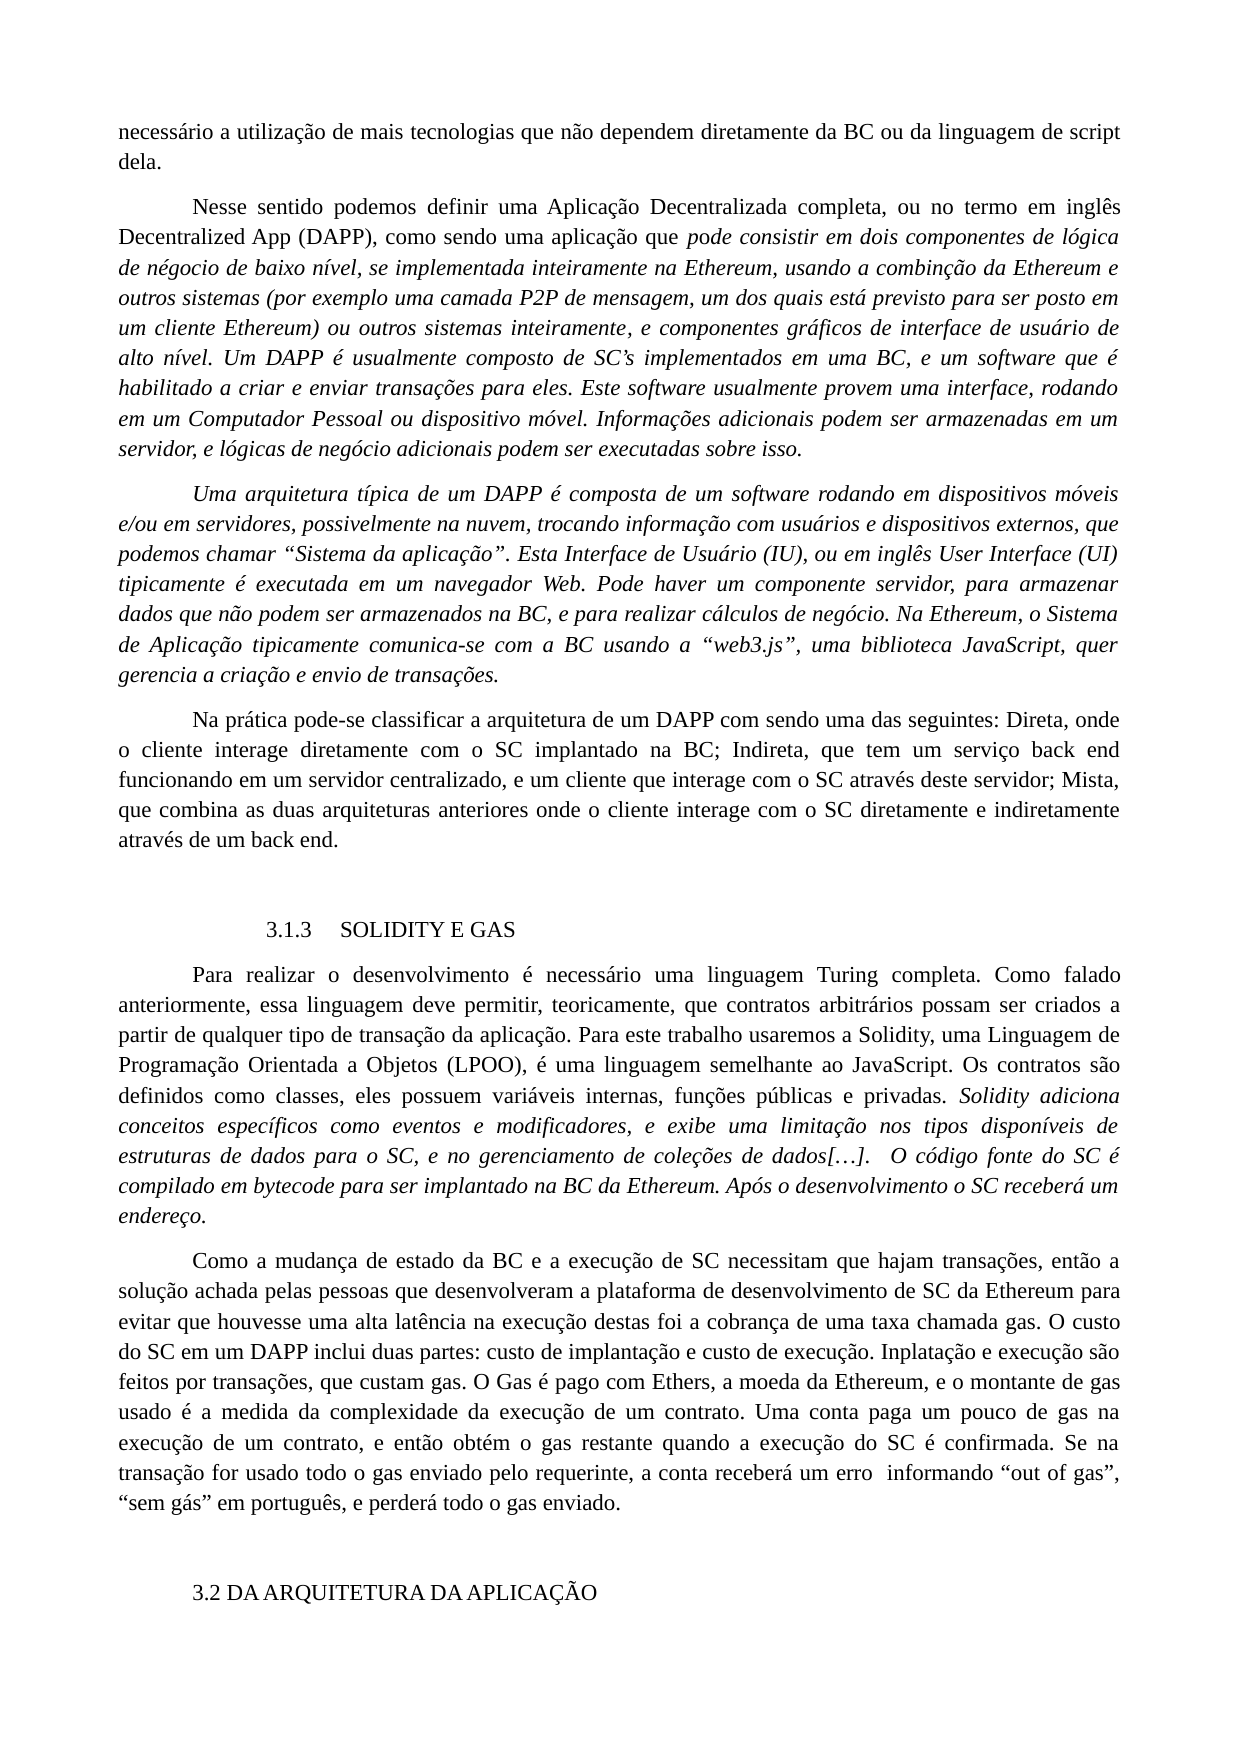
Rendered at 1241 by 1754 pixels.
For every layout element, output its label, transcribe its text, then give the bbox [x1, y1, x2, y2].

text 3.1.3 SOLIDITY E GAS [118, 916, 1122, 942]
text Para realizar o desenvolvimento é necessário uma linguagem Turing completa. Como falado anteriormente, essa linguagem deve permitir, teoricamente, que contratos arbitrários possam ser criados a partir de qualquer tipo de transação da aplicação. Para este trabalho usaremos a Solidity, uma Linguagem de Programação Orientada a Objetos (LPOO), é uma linguagem semelhante ao JavaScript. Os contratos são definidos como classes, eles possuem variáveis internas, funções públicas e privadas. Solidity adiciona conceitos específicos como eventos e modificadores, e exibe uma limitação nos tipos disponíveis de estruturas de dados para o SC, e no gerenciamento de coleções de dados[…]. O código fonte do SC é compilado em bytecode para ser implantado na BC da Ethereum. Após o desenvolvimento o SC receberá um endereço. [118, 961, 1122, 1229]
text Uma arquitetura típica de um DAPP é composta de um software rodando em dispositivos móveis e/ou em servidores, possivelmente na nuvem, trocando informação com usuários e dispositivos externos, que podemos chamar “Sistema da aplicação”. Esta Interface de Usuário (IU), ou em inglês User Interface (UI) tipicamente é executada em um navegador Web. Pode haver um componente servidor, para armazenar dados que não podem ser armazenados na BC, e para realizar cálculos de negócio. Na Ethereum, o Sistema de Aplicação tipicamente comunica-se com a BC usando a “web3.js”, uma biblioteca JavaScript, quer gerencia a criação e envio de transações. [118, 479, 1122, 687]
text Como a mudança de estado da BC e a execução de SC necessitam que hajam transações, então a solução achada pelas pessoas que desenvolveram a plataforma de desenvolvimento de SC da Ethereum para evitar que houvesse uma alta latência na execução destas foi a cobrança de uma taxa chamada gas. O custo do SC em um DAPP inclui duas partes: custo de implantação e custo de execução. Inplatação e execução são feitos por transações, que custam gas. O Gas é pago com Ethers, a moeda da Ethereum, e o montante de gas usado é a medida da complexidade da execução de um contrato. Uma conta paga um pouco de gas na execução de um contrato, e então obtém o gas restante quando a execução do SC é confirmada. Se na transação for usado todo o gas enviado pelo requerinte, a conta receberá um erro informando “out of gas”, “sem gás” em português, e perderá todo o gas enviado. [118, 1247, 1122, 1515]
text necessário a utilização de mais tecnologias que não dependem diretamente da BC ou da linguagem de script dela. [118, 118, 1122, 175]
text Na prática pode-se classificar a arquitetura de um DAPP com sendo uma das seguintes: Direta, onde o cliente interage diretamente com o SC implantado na BC; Indireta, que tem um serviço back end funcionando em um servidor centralizado, e um cliente que interage com o SC através deste servidor; Mista, que combina as duas arquiteturas anteriores onde o cliente interage com o SC diretamente e indiretamente através de um back end. [118, 706, 1122, 853]
text Nesse sentido podemos definir uma Aplicação Decentralizada completa, ou no termo em inglês Decentralized App (DAPP), como sendo uma aplicação que pode consistir em dois componentes de lógica de négocio de baixo nível, se implementada inteiramente na Ethereum, usando a combinção da Ethereum e outros sistemas (por exemplo uma camada P2P de mensagem, um dos quais está previsto para ser posto em um cliente Ethereum) ou outros sistemas inteiramente, e componentes gráficos de interface de usuário de alto nível. Um DAPP é usualmente composto de SC’s implementados em uma BC, e um software que é habilitado a criar e enviar transações para eles. Este software usualmente provem uma interface, rodando em um Computador Pessoal ou dispositivo móvel. Informações adicionais podem ser armazenadas em um servidor, e lógicas de negócio adicionais podem ser executadas sobre isso. [118, 193, 1122, 461]
text 3.2 DA ARQUITETURA DA APLICAÇÃO [118, 1578, 1122, 1605]
